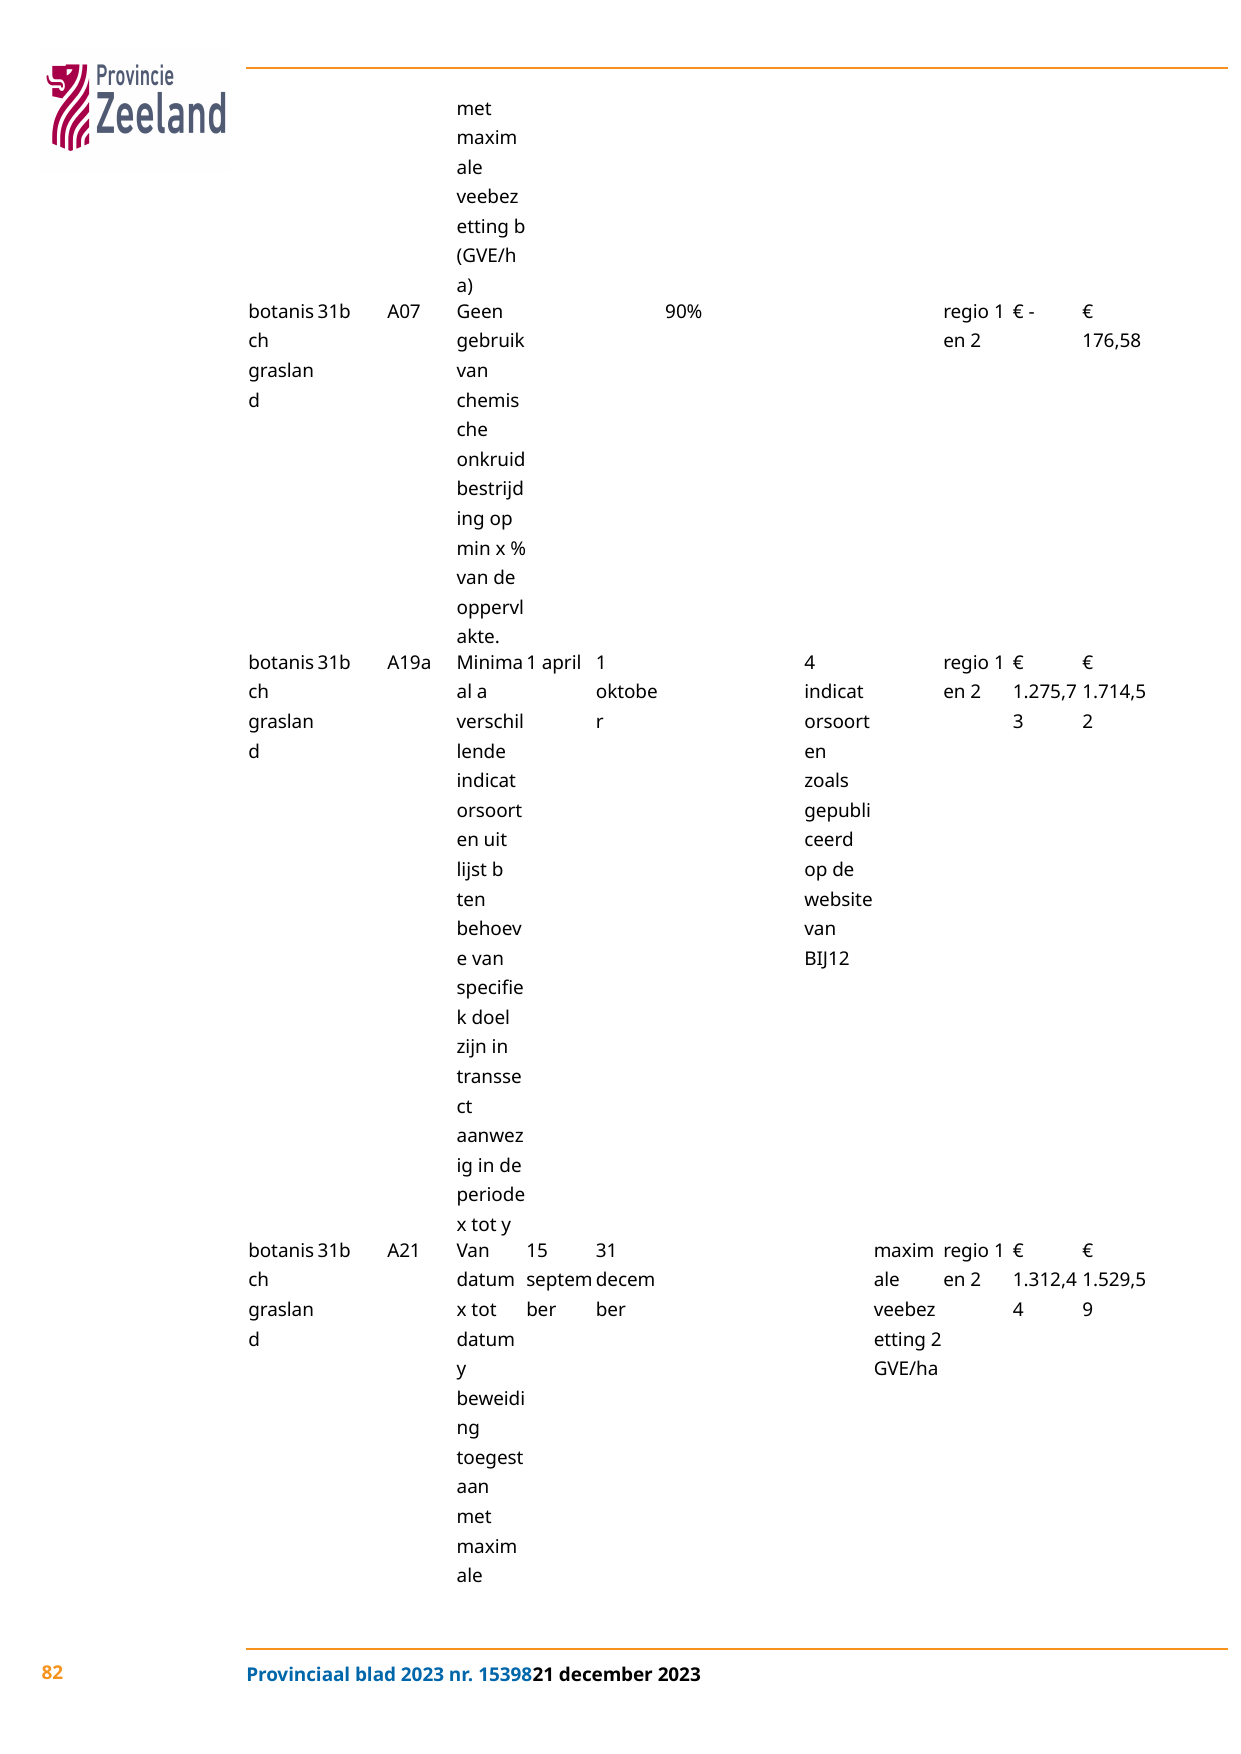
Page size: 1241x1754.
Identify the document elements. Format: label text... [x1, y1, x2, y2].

table_cell Geen gebruik van chemische onkruidbestrijding op min x % van de oppervlakte. [456, 298, 526, 649]
table_cell [943, 95, 1013, 298]
table_cell botanisch grasland [248, 1237, 317, 1588]
table_cell [874, 298, 943, 649]
table_cell [248, 95, 317, 298]
table_cell 1 oktober [596, 649, 665, 1237]
table_cell € - [1013, 298, 1082, 649]
table_cell Minimaal a verschillende indicatorsoorten uit lijst b ten behoeve van specifiek doel zijn in transsect aanwezig in de periode x tot y [456, 649, 526, 1237]
table_cell [735, 1237, 804, 1588]
table_cell € 1.714,52 [1082, 649, 1152, 1237]
table_cell € 1.529,59 [1082, 1237, 1152, 1588]
table_cell A21 [387, 1237, 456, 1588]
table_cell A07 [387, 298, 456, 649]
table_cell regio 1 en 2 [943, 1237, 1013, 1588]
table_cell regio 1 en 2 [943, 298, 1013, 649]
table_cell [874, 95, 943, 298]
table_cell [735, 649, 804, 1237]
table_cell [596, 95, 665, 298]
table_cell 4 indicatorsoorten zoals gepubliceerd op de website van BIJ12 [804, 649, 873, 1237]
table_cell A19a [387, 649, 456, 1237]
table_cell [1013, 95, 1082, 298]
table_cell € 176,58 [1082, 298, 1152, 649]
table_cell [526, 298, 596, 649]
table_cell 90% [665, 298, 734, 649]
table_cell [1082, 95, 1152, 298]
table_cell [318, 95, 387, 298]
table_cell € 1.275,73 [1013, 649, 1082, 1237]
table_cell [874, 649, 943, 1237]
table_cell [804, 298, 873, 649]
table_cell 31b [318, 298, 387, 649]
table_cell 15 september [526, 1237, 596, 1588]
table_cell maximale veebezetting 2 GVE/ha [874, 1237, 943, 1588]
table_cell regio 1 en 2 [943, 649, 1013, 1237]
table_cell Van datum x tot datum y beweiding toegestaan met maximale [456, 1237, 526, 1588]
table_cell [596, 298, 665, 649]
table_cell [735, 298, 804, 649]
table_cell botanisch grasland [248, 649, 317, 1237]
table_cell 31b [318, 649, 387, 1237]
table_cell 31b [318, 1237, 387, 1588]
table_cell 1 april [526, 649, 596, 1237]
table_cell [804, 1237, 873, 1588]
picture [41, 47, 231, 172]
table_cell met maximale veebezetting b (GVE/ha) [456, 95, 526, 298]
table_cell [804, 95, 873, 298]
table_cell [665, 1237, 734, 1588]
table_cell [526, 95, 596, 298]
table_cell [665, 649, 734, 1237]
table_cell [387, 95, 456, 298]
table_cell botanisch grasland [248, 298, 317, 649]
table_cell 31 december [596, 1237, 665, 1588]
table_cell [735, 95, 804, 298]
table_cell € 1.312,44 [1013, 1237, 1082, 1588]
table_cell [665, 95, 734, 298]
